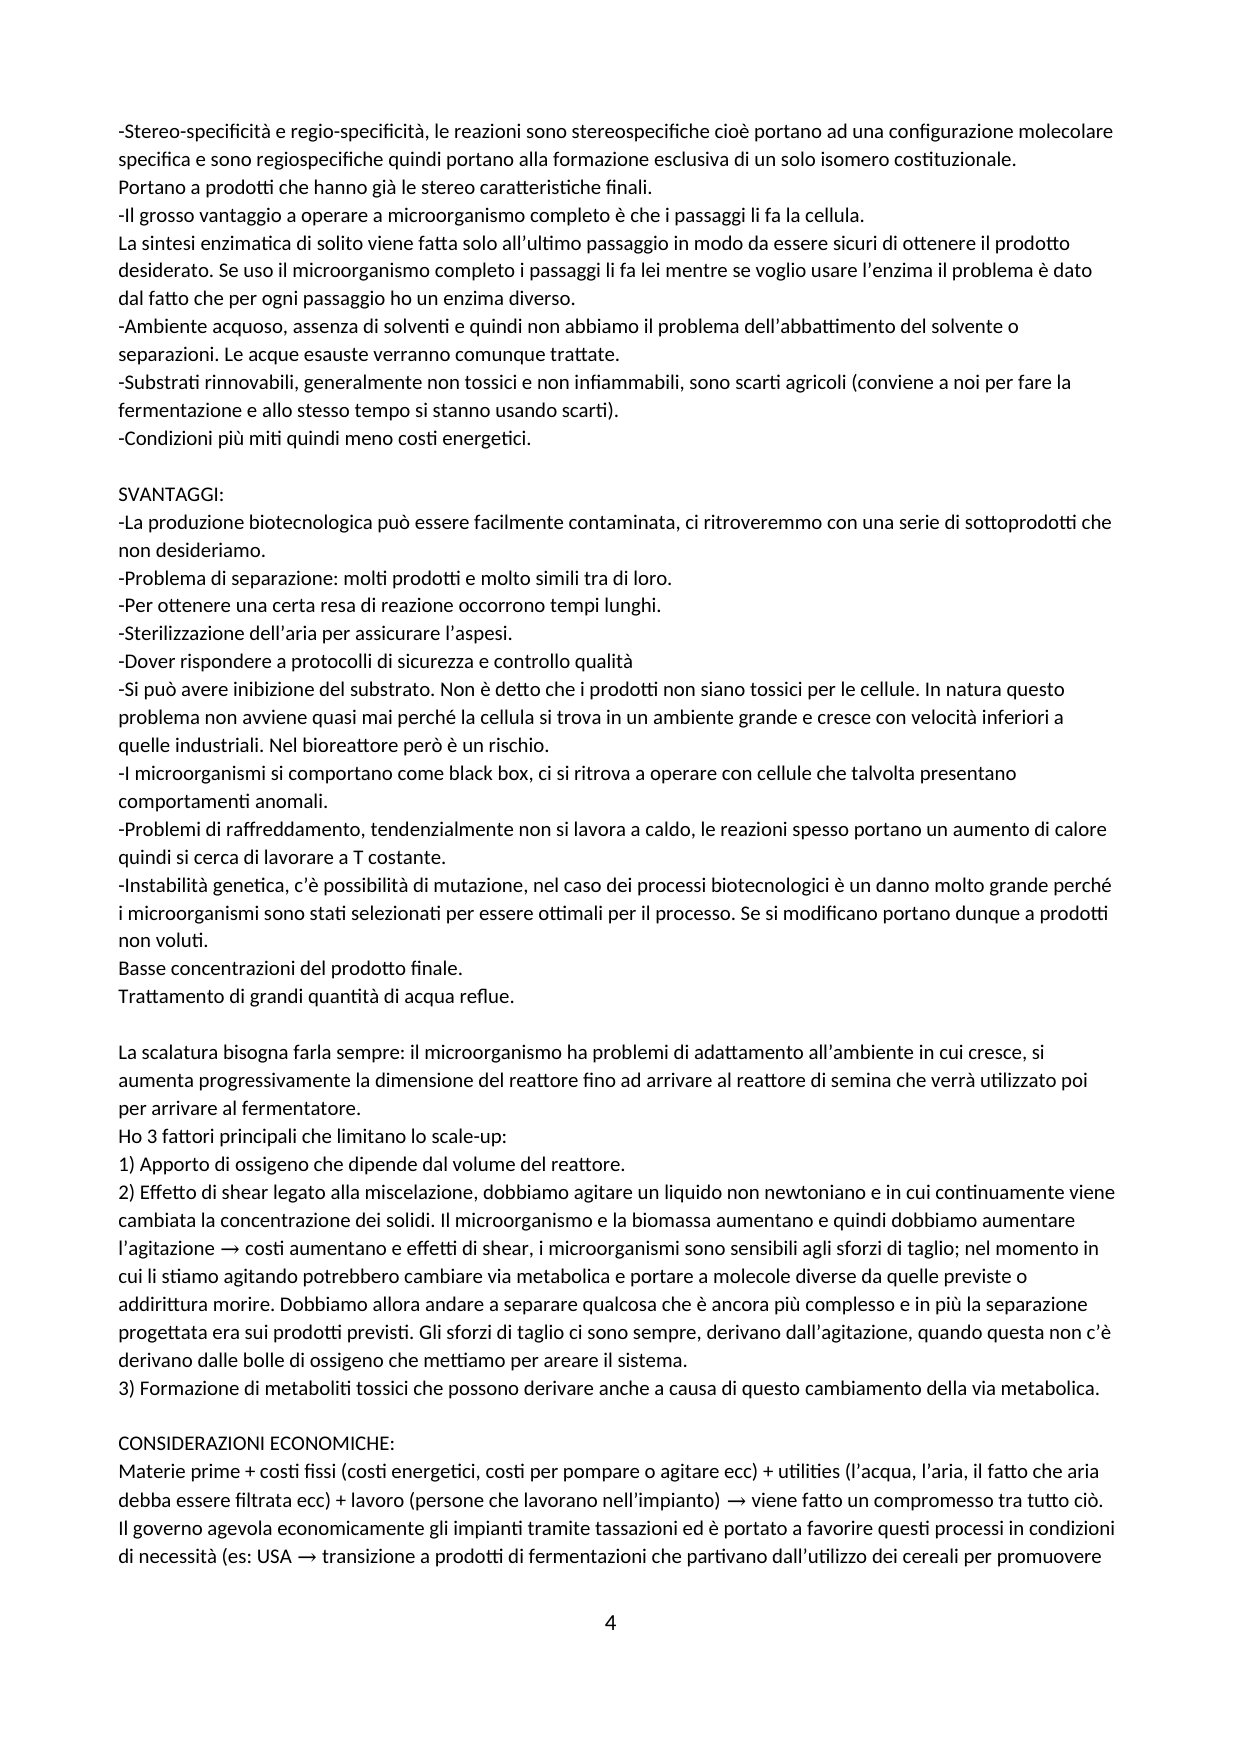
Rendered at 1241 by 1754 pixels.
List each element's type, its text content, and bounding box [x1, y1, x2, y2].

text -Stereo-specificità e regio-specificità, le reazioni sono stereospecifiche cioè portano ad una configurazione molecolare specifica e sono regiospecifiche quindi portano alla formazione esclusiva di un solo isomero costituzionale. Portano a prodotti che hanno già le stereo caratteristiche finali. -Il grosso vantaggio a operare a microorganismo completo è che i passaggi li fa la cellula. La sintesi enzimatica di solito viene fatta solo all’ultimo passaggio in modo da essere sicuri di ottenere il prodotto desiderato. Se uso il microorganismo completo i passaggi li fa lei mentre se voglio usare l’enzima il problema è dato dal fatto che per ogni passaggio ho un enzima diverso. -Ambiente acquoso, assenza di solventi e quindi non abbiamo il problema dell’abbattimento del solvente o separazioni. Le acque esauste verranno comunque trattate. -Substrati rinnovabili, generalmente non tossici e non infiammabili, sono scarti agricoli (conviene a noi per fare la fermentazione e allo stesso tempo si stanno usando scarti). -Condizioni più miti quindi meno costi energetici. SVANTAGGI: -La produzione biotecnologica può essere facilmente contaminata, ci ritroveremmo con una serie di sottoprodotti che non desideriamo. -Problema di separazione: molti prodotti e molto simili tra di loro. -Per ottenere una certa resa di reazione occorrono tempi lunghi. -Sterilizzazione dell’aria per assicurare l’aspesi. -Dover rispondere a protocolli di sicurezza e controllo qualità -Si può avere inibizione del substrato. Non è detto che i prodotti non siano tossici per le cellule. In natura questo problema non avviene quasi mai perché la cellula si trova in un ambiente grande e cresce con velocità inferiori a quelle industriali. Nel bioreattore però è un rischio. -I microorganismi si comportano come black box, ci si ritrova a operare con cellule che talvolta presentano comportamenti anomali. -Problemi di raffreddamento, tendenzialmente non si lavora a caldo, le reazioni spesso portano un aumento di calore quindi si cerca di lavorare a T costante. -Instabilità genetica, c’è possibilità di mutazione, nel caso dei processi biotecnologici è un danno molto grande perché i microorganismi sono stati selezionati per essere ottimali per il processo. Se si modificano portano dunque a prodotti non voluti. Basse concentrazioni del prodotto finale. Trattamento di grandi quantità di acqua reflue. La scalatura bisogna farla sempre: il microorganismo ha problemi di adattamento all’ambiente in cui cresce, si aumenta progressivamente la dimensione del reattore fino ad arrivare al reattore di semina che verrà utilizzato poi per arrivare al fermentatore. Ho 3 fattori principali che limitano lo scale-up: 1) Apporto di ossigeno che dipende dal volume del reattore. 2) Effetto di shear legato alla miscelazione, dobbiamo agitare un liquido non newtoniano e in cui continuamente viene cambiata la concentrazione dei solidi. Il microorganismo e la biomassa aumentano e quindi dobbiamo aumentare l’agitazione → costi aumentano e effetti di shear, i microorganismi sono sensibili agli sforzi di taglio; nel momento in cui li stiamo agitando potrebbero cambiare via metabolica e portare a molecole diverse da quelle previste o addirittura morire. Dobbiamo allora andare a separare qualcosa che è ancora più complesso e in più la separazione progettata era sui prodotti previsti. Gli sforzi di taglio ci sono sempre, derivano dall’agitazione, quando questa non c’è derivano dalle bolle di ossigeno che mettiamo per areare il sistema. 3) Formazione di metaboliti tossici che possono derivare anche a causa di questo cambiamento della via metabolica. CONSIDERAZIONI ECONOMICHE: Materie prime + costi fissi (costi energetici, costi per pompare o agitare ecc) + utilities (l’acqua, l’aria, il fatto che aria debba essere filtrata ecc) + lavoro (persone che lavorano nell’impianto) → viene fatto un compromesso tra tutto ciò. Il governo agevola economicamente gli impianti tramite tassazioni ed è portato a favorire questi processi in condizioni di necessità (es: USA → transizione a prodotti di fermentazioni che partivano dall’utilizzo dei cereali per promuovere [118, 118, 1122, 1568]
